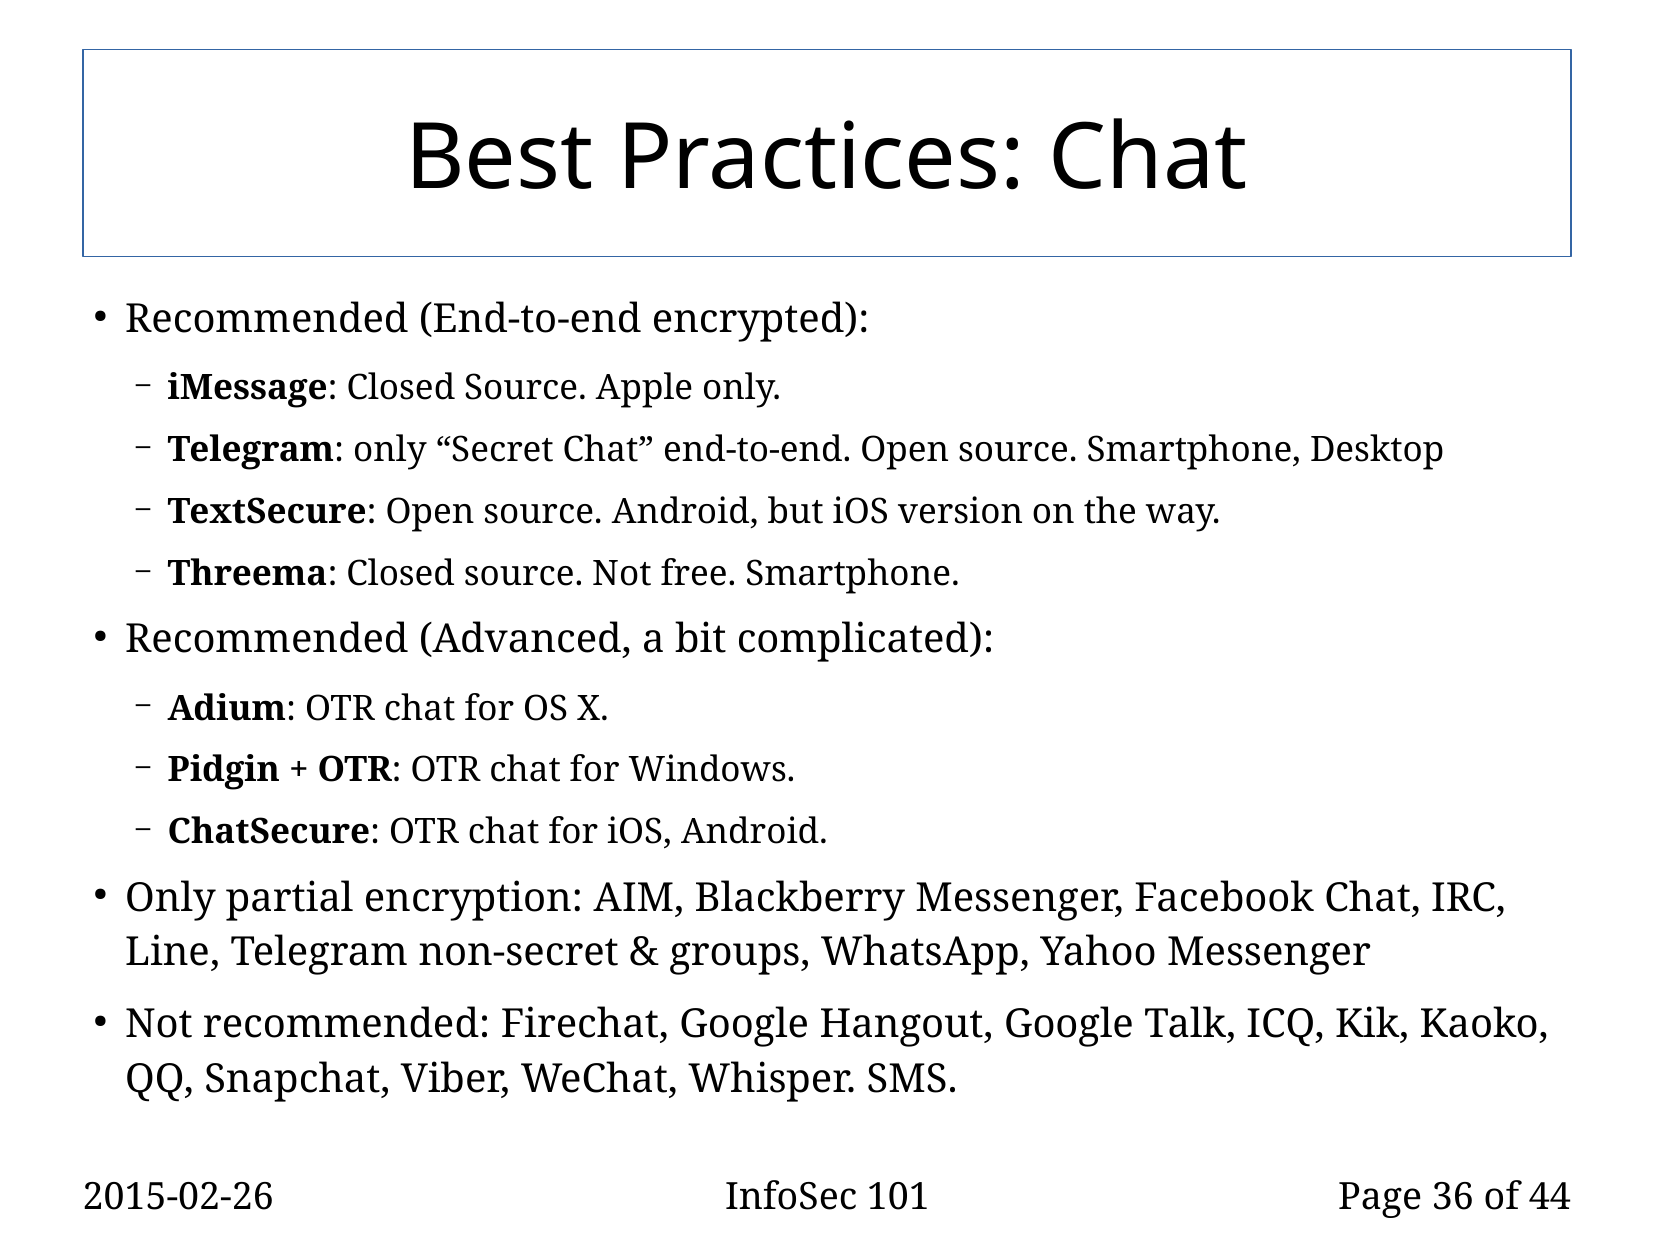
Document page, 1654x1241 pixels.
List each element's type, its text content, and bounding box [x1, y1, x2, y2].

title Best Practices: Chat [82, 49, 1571, 257]
list Recommended (End-to-end encrypted): iMessage: Closed Source. Apple only. Telegram: only “Secret Chat” end-to-end. Open source. Smartphone, Desktop TextSecure: Open source. Android, but iOS version on the way. Threema: Closed source. Not free. Smartphone. Recommended (Advanced, a bit complicated): Adium: OTR chat for OS X. Pidgin + OTR: OTR chat for Windows. ChatSecure: OTR chat for iOS, Android. Only partial encryption: AIM, Blackberry Messenger, Facebook Chat, IRC, Line, Telegram non-secret & groups, WhatsApp, Yahoo Messenger Not recommended: Firechat, Google Hangout, Google Talk, ICQ, Kik, Kaoko, QQ, Snapchat, Viber, WeChat, Whisper. SMS. [82, 290, 1571, 1126]
